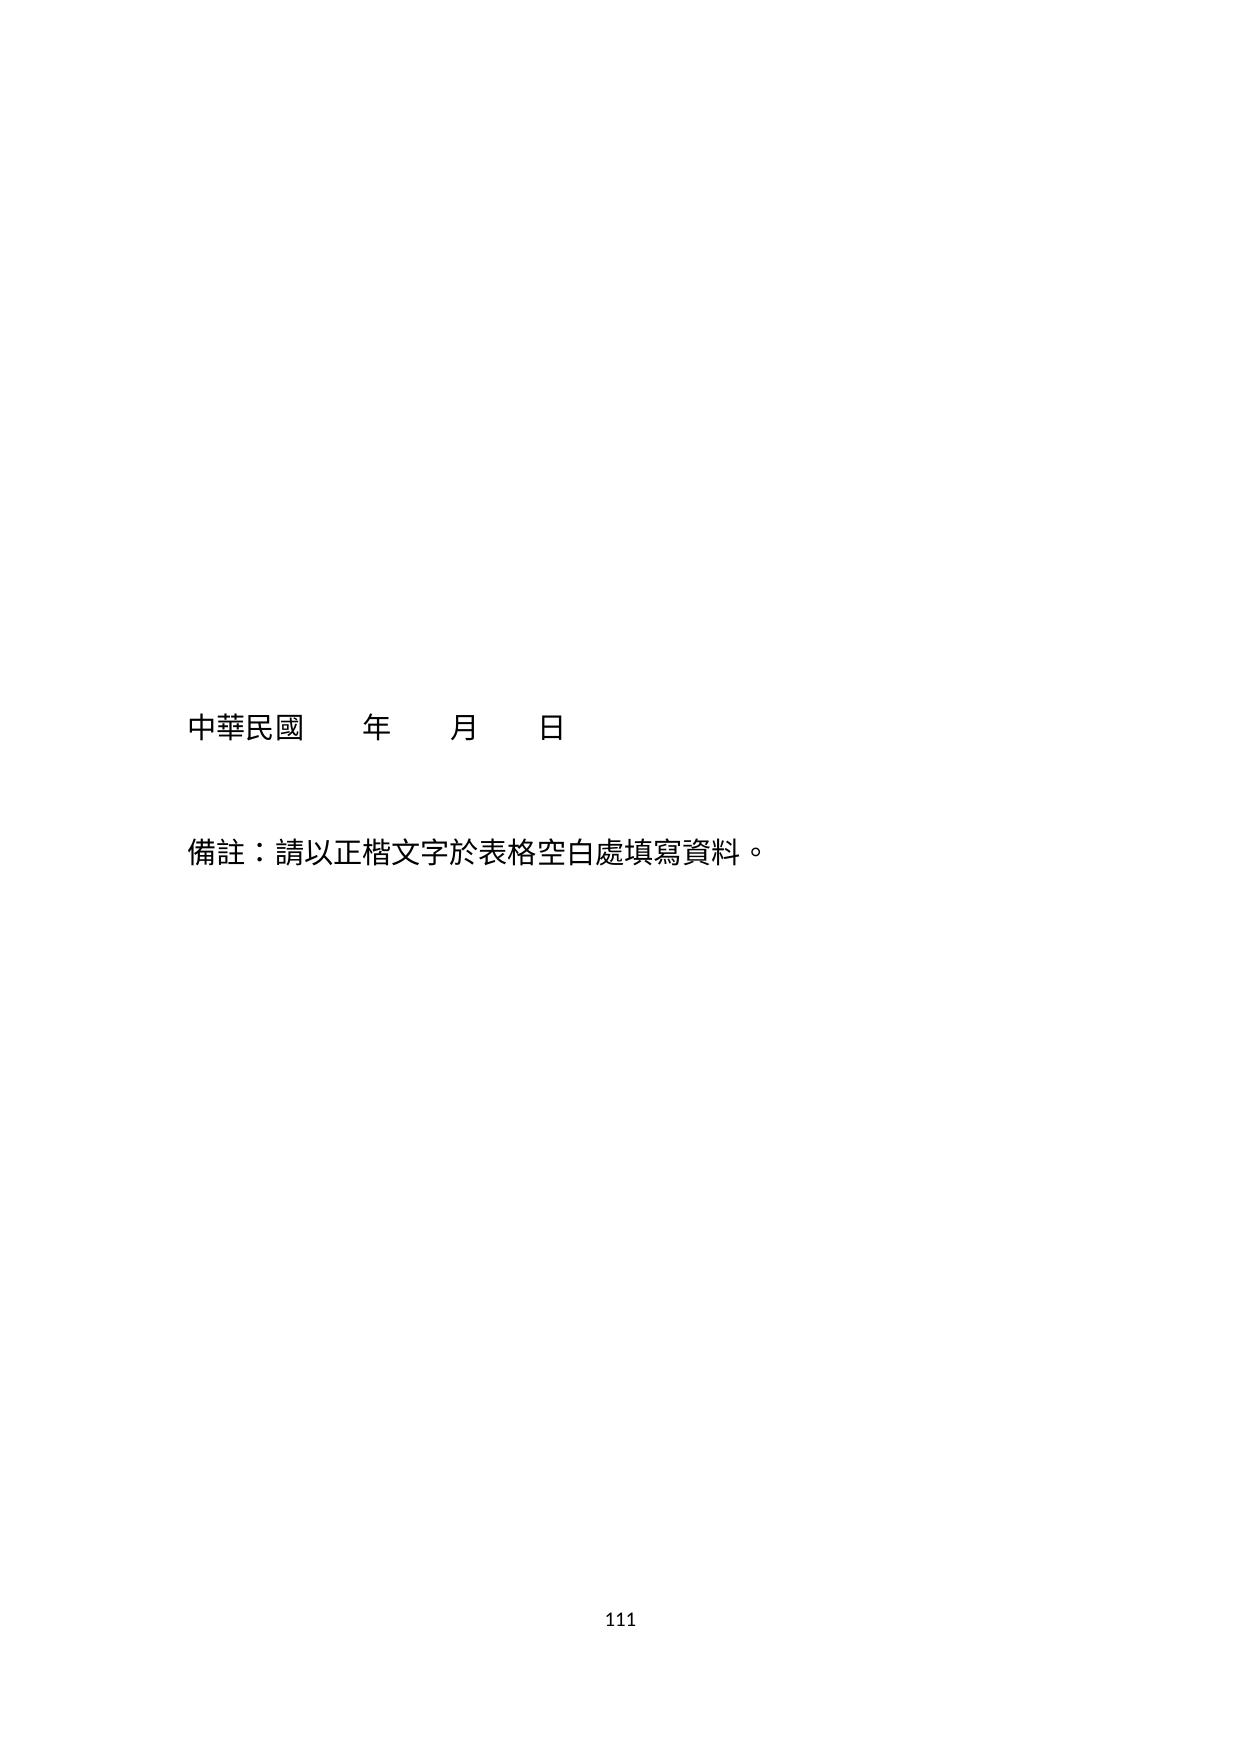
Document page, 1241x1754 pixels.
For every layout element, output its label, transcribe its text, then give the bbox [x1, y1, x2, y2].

text 備註：請以正楷文字於表格空白處填寫資料。 [187, 809, 1053, 872]
text 中華民國 年 月 日 [187, 684, 1053, 747]
